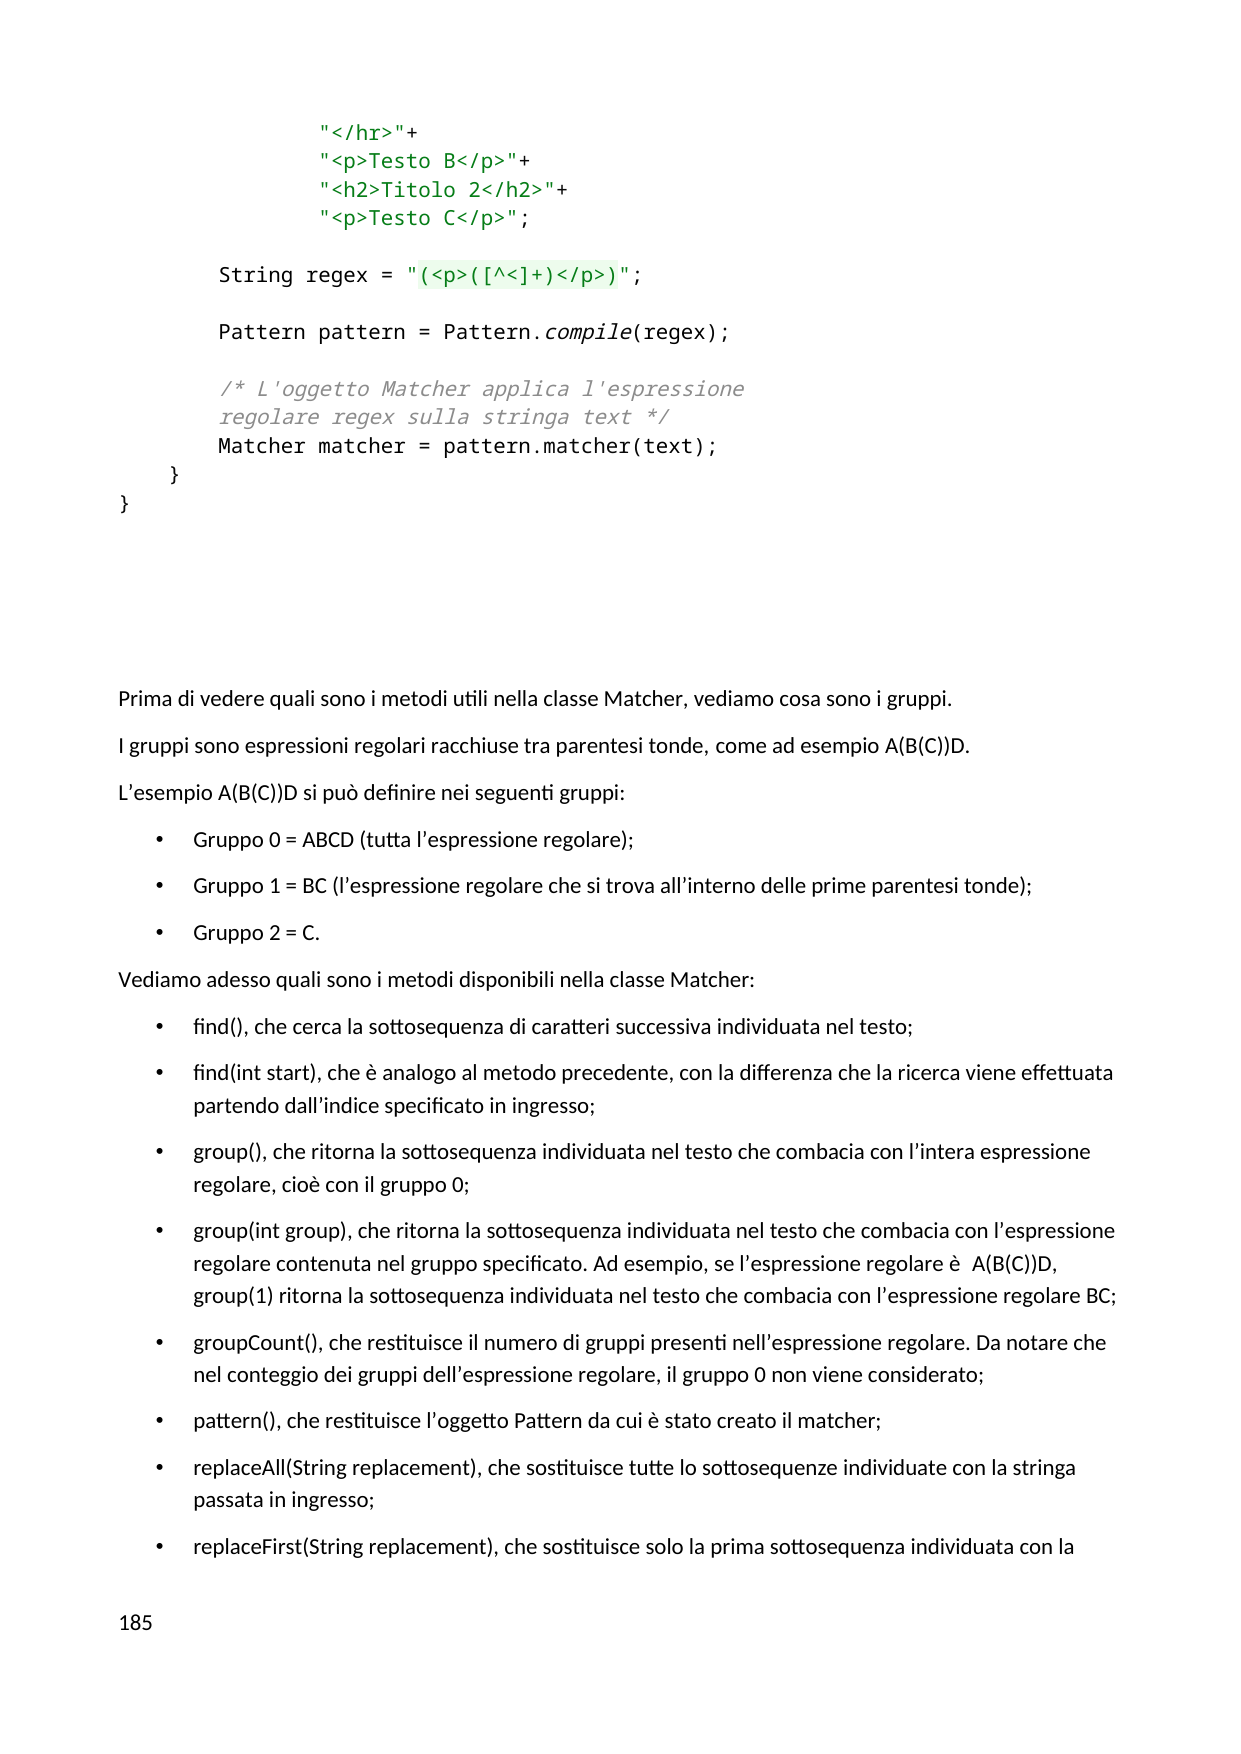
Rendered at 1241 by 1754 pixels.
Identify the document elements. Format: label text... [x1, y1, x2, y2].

list replaceFirst(String replacement), che sostituisce solo la prima sottosequenza individuata con la [156, 1532, 1122, 1560]
list group(int group), che ritorna la sottosequenza individuata nel testo che combacia con l’espressione regolare contenuta nel gruppo specificato. Ad esempio, se l’espressione regolare è A(B(C))D, group(1) ritorna la sottosequenza individuata nel testo che combacia con l’espressione regolare BC; [156, 1216, 1122, 1309]
list find(int start), che è analogo al metodo precedente, con la differenza che la ricerca viene effettuata partendo dall’indice specificato in ingresso; [156, 1058, 1122, 1119]
list groupCount(), che restituisce il numero di gruppi presenti nell’espressione regolare. Da notare che nel conteggio dei gruppi dell’espressione regolare, il gruppo 0 non viene considerato; [156, 1328, 1122, 1388]
list Gruppo 1 = BC (l’espressione regolare che si trova all’interno delle prime parentesi tonde); [156, 871, 1122, 899]
list replaceAll(String replacement), che sostituisce tutte lo sottosequenze individuate con la stringa passata in ingresso; [156, 1453, 1122, 1513]
text Prima di vedere quali sono i metodi utili nella classe Matcher, vediamo cosa sono i gruppi. [118, 684, 1122, 712]
text L’esempio A(B(C))D si può definire nei seguenti gruppi: [118, 778, 1122, 806]
list pattern(), che restituisce l’oggetto Pattern da cui è stato creato il matcher; [156, 1407, 1122, 1434]
list find(), che cerca la sottosequenza di caratteri successiva individuata nel testo; [156, 1012, 1122, 1040]
list Gruppo 0 = ABCD (tutta l’espressione regolare); [156, 825, 1122, 853]
text I gruppi sono espressioni regolari racchiuse tra parentesi tonde, come ad esempio A(B(C))D. [118, 731, 1122, 759]
list Gruppo 2 = C. [156, 918, 1122, 946]
list group(), che ritorna la sottosequenza individuata nel testo che combacia con l’intera espressione regolare, cioè con il gruppo 0; [156, 1137, 1122, 1198]
text Vediamo adesso quali sono i metodi disponibili nella classe Matcher: [118, 965, 1122, 993]
text "</hr>"+ "<p>Testo B</p>"+ "<h2>Titolo 2</h2>"+ "<p>Testo C</p>"; String regex = "(<p>([^<]+)</p>)"; Pattern pattern = Pattern.compile(regex); /* L'oggetto Matcher applica l'espressione regolare regex sulla stringa text */ Matcher matcher = pattern.matcher(text); } } [118, 118, 1122, 516]
